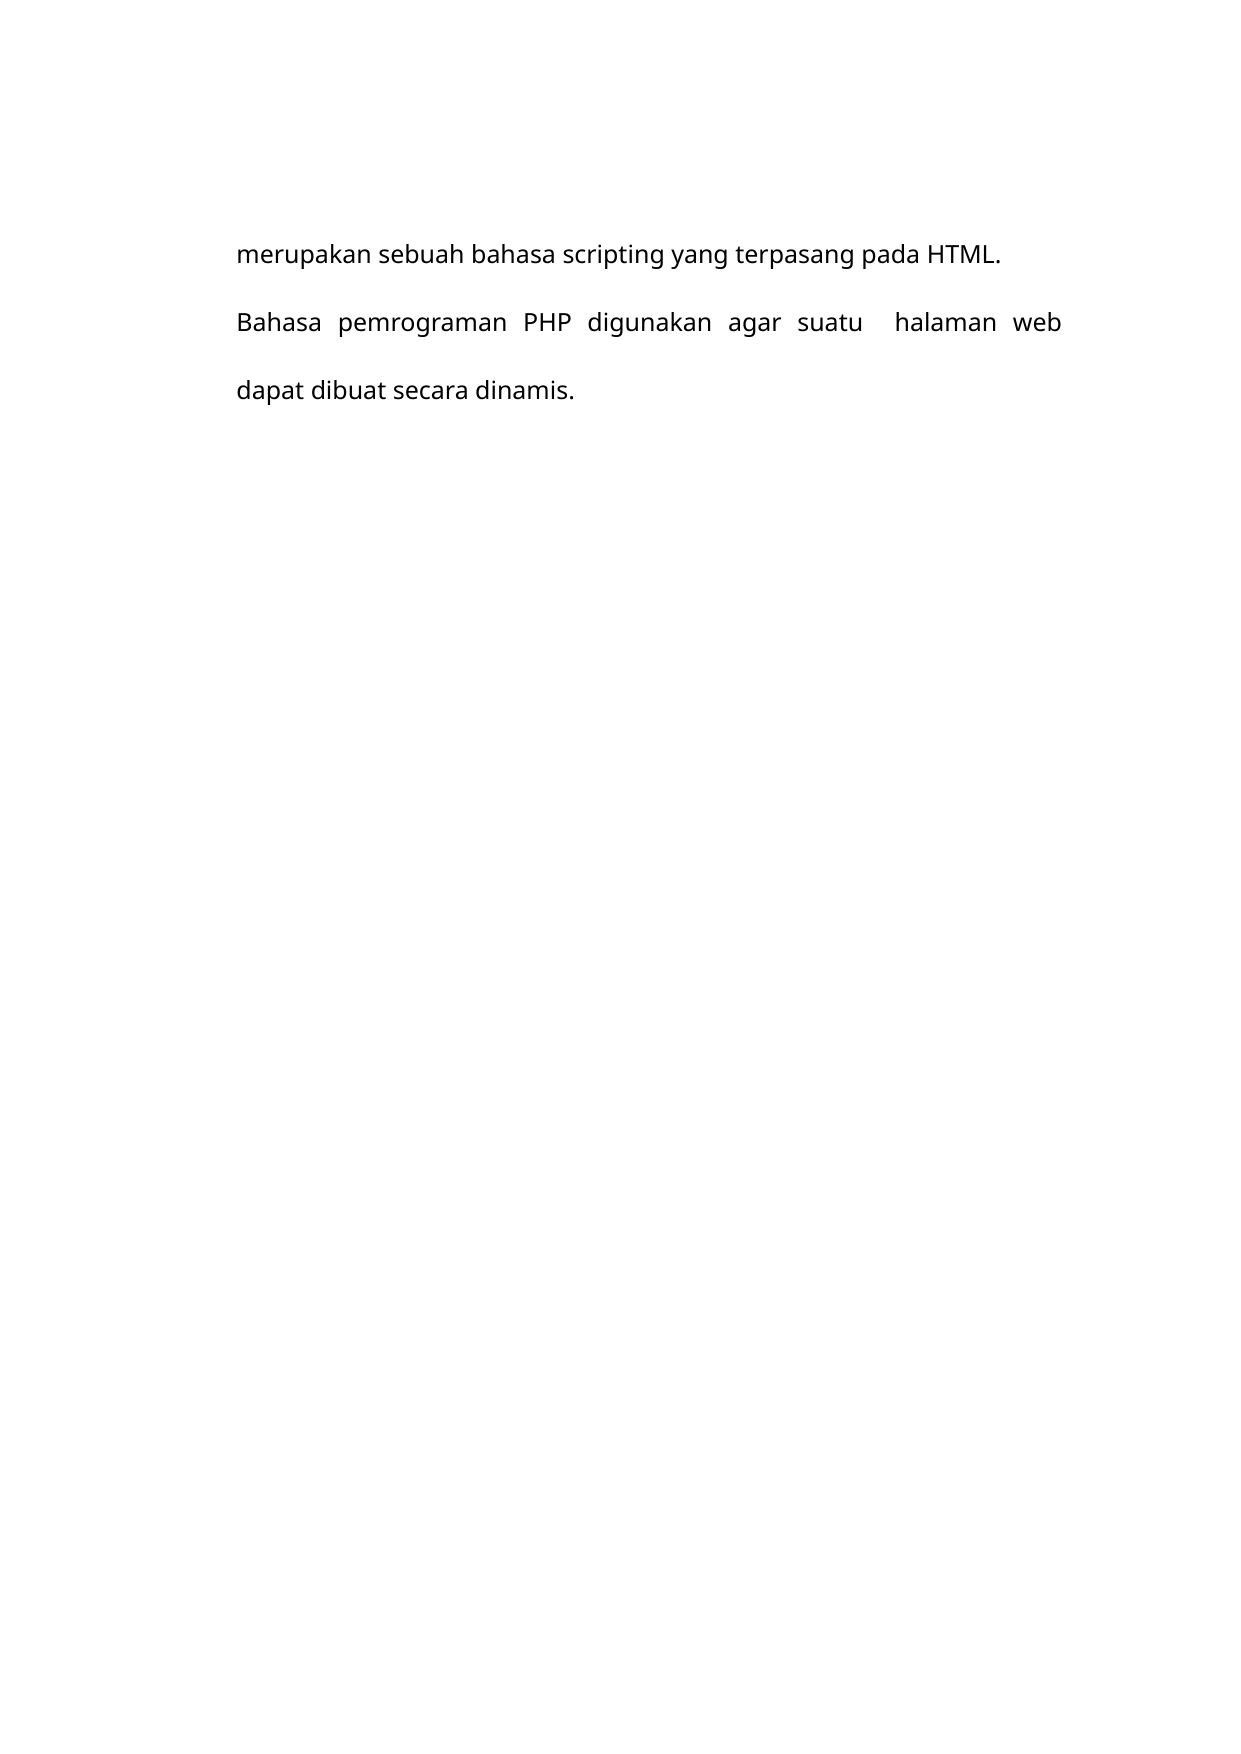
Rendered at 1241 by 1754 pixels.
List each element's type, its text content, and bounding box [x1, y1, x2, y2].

text Bahasa pemrograman PHP digunakan agar suatu halaman web dapat dibuat secara dinamis. [236, 304, 1063, 407]
text merupakan sebuah bahasa scripting yang terpasang pada HTML. [236, 236, 1063, 270]
